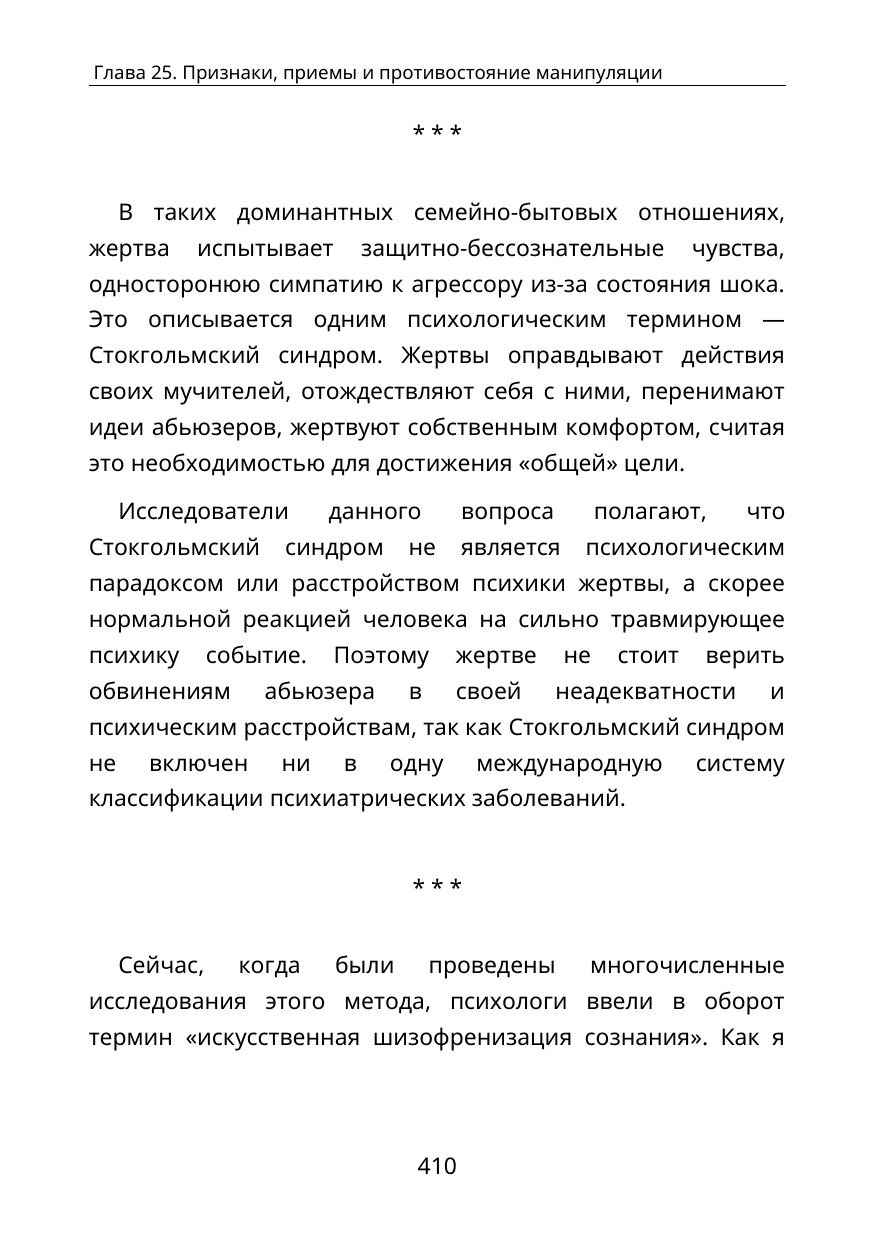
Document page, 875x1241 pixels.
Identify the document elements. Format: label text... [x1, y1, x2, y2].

text В таких доминантных семейно-бытовых отношениях, жертва испытывает защитно-бессознательные чувства, односторонюю симпатию к агрессору из-за состояния шока. Это описывается одним психологическим термином — Стокгольмский синдром. Жертвы оправдывают действия своих мучителей, отождествляют себя с ними, перенимают идеи абьюзеров, жертвуют собственным комфортом, считая это необходимостью для достижения «общей» цели. [88, 196, 786, 478]
text Сейчас, когда были проведены многочисленные исследования этого метода, психологи ввели в оборот термин «искусственная шизофренизация сознания». Как я [88, 949, 786, 1052]
subtitle * * * [88, 118, 786, 149]
text Исследователи данного вопроса полагают, что Стокгольмский синдром не является психологическим парадоксом или расстройством психики жертвы, а скорее нормальной реакцией человека на сильно травмирующее психику событие. Поэтому жертве не стоит верить обвинениям абьюзера в своей неадекватности и психическим расстройствам, так как Стокгольмский синдром не включен ни в одну международную систему классификации психиатрических заболеваний. [88, 495, 786, 814]
subtitle * * * [88, 871, 786, 903]
